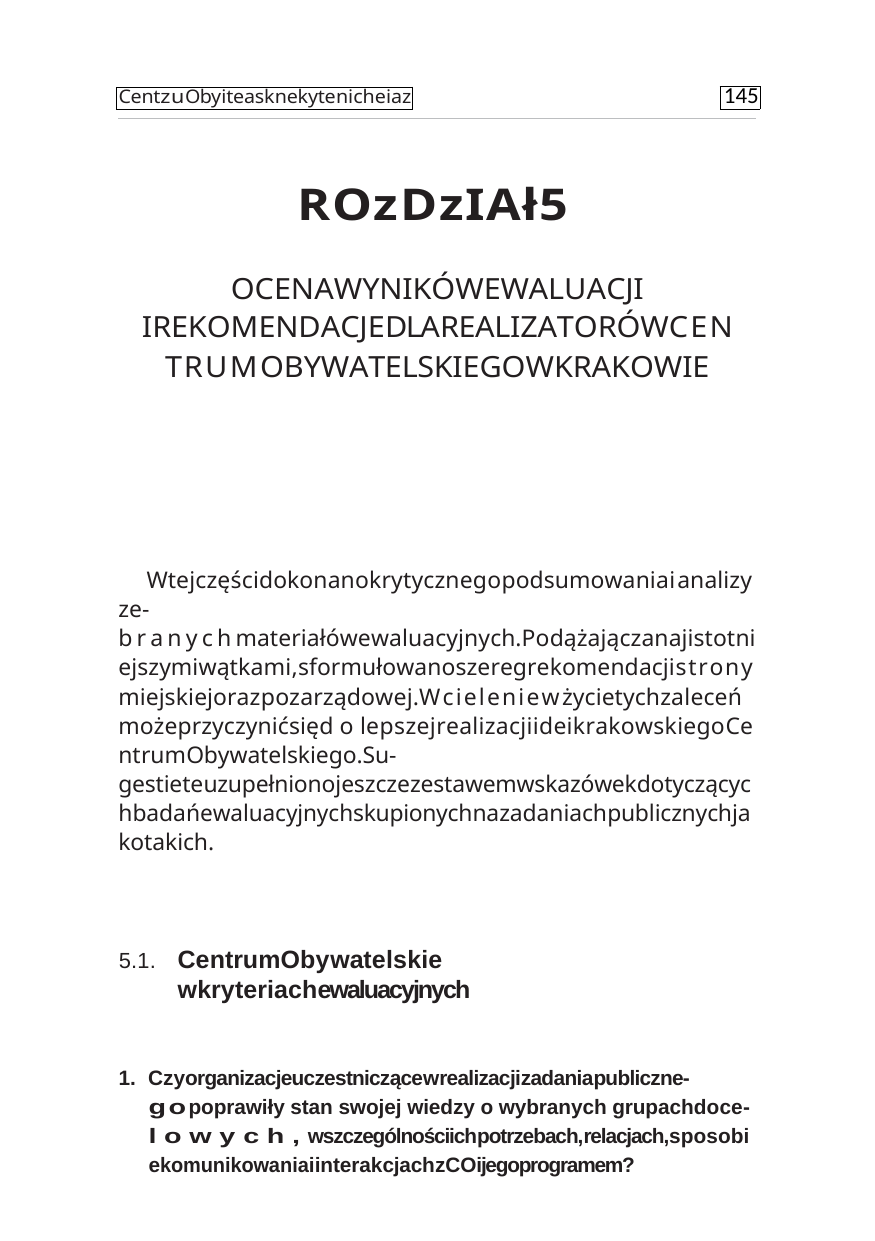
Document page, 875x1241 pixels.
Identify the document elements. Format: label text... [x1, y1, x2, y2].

subtitle ROzDzIAł5 [217, 174, 647, 233]
list Czyorganizacjeuczestniczącewrealizacjizadaniapubliczne-gopoprawiły stan swojej wiedzy o wybranych grupachdoce-lowych,wszczególnościichpotrzebach,relacjach,sposobiekomunikowaniaiinterakcjachzCOijegoprogramem? [118, 1066, 758, 1176]
text IREKOMENDACJEDLAREALIZATORÓWCENTRUMOBYWATELSKIEGOWKRAKOWIE [140, 306, 734, 386]
subtitle OCENAWYNIKÓWEWALUACJI [227, 271, 647, 306]
text Wtejczęścidokonanokrytycznegopodsumowaniaianalizyze-branychmateriałówewaluacyjnych.Podążajączanajistotniejszymiwątkami,sformułowanoszeregrekomendacjistronymiejskiejorazpozarządowej.WcieleniewżycietychzaleceńmożeprzyczynićsiędolepszejrealizacjiideikrakowskiegoCentrumObywatelskiego.Su-gestieteuzupełnionojeszczezestawemwskazówekdotyczącychbadańewaluacyjnychskupionychnazadaniachpublicznychjakotakich. [118, 565, 762, 857]
subtitle CentrumObywatelskie [118, 945, 774, 974]
text wkryteriachewaluacyjnych [177, 975, 774, 1004]
